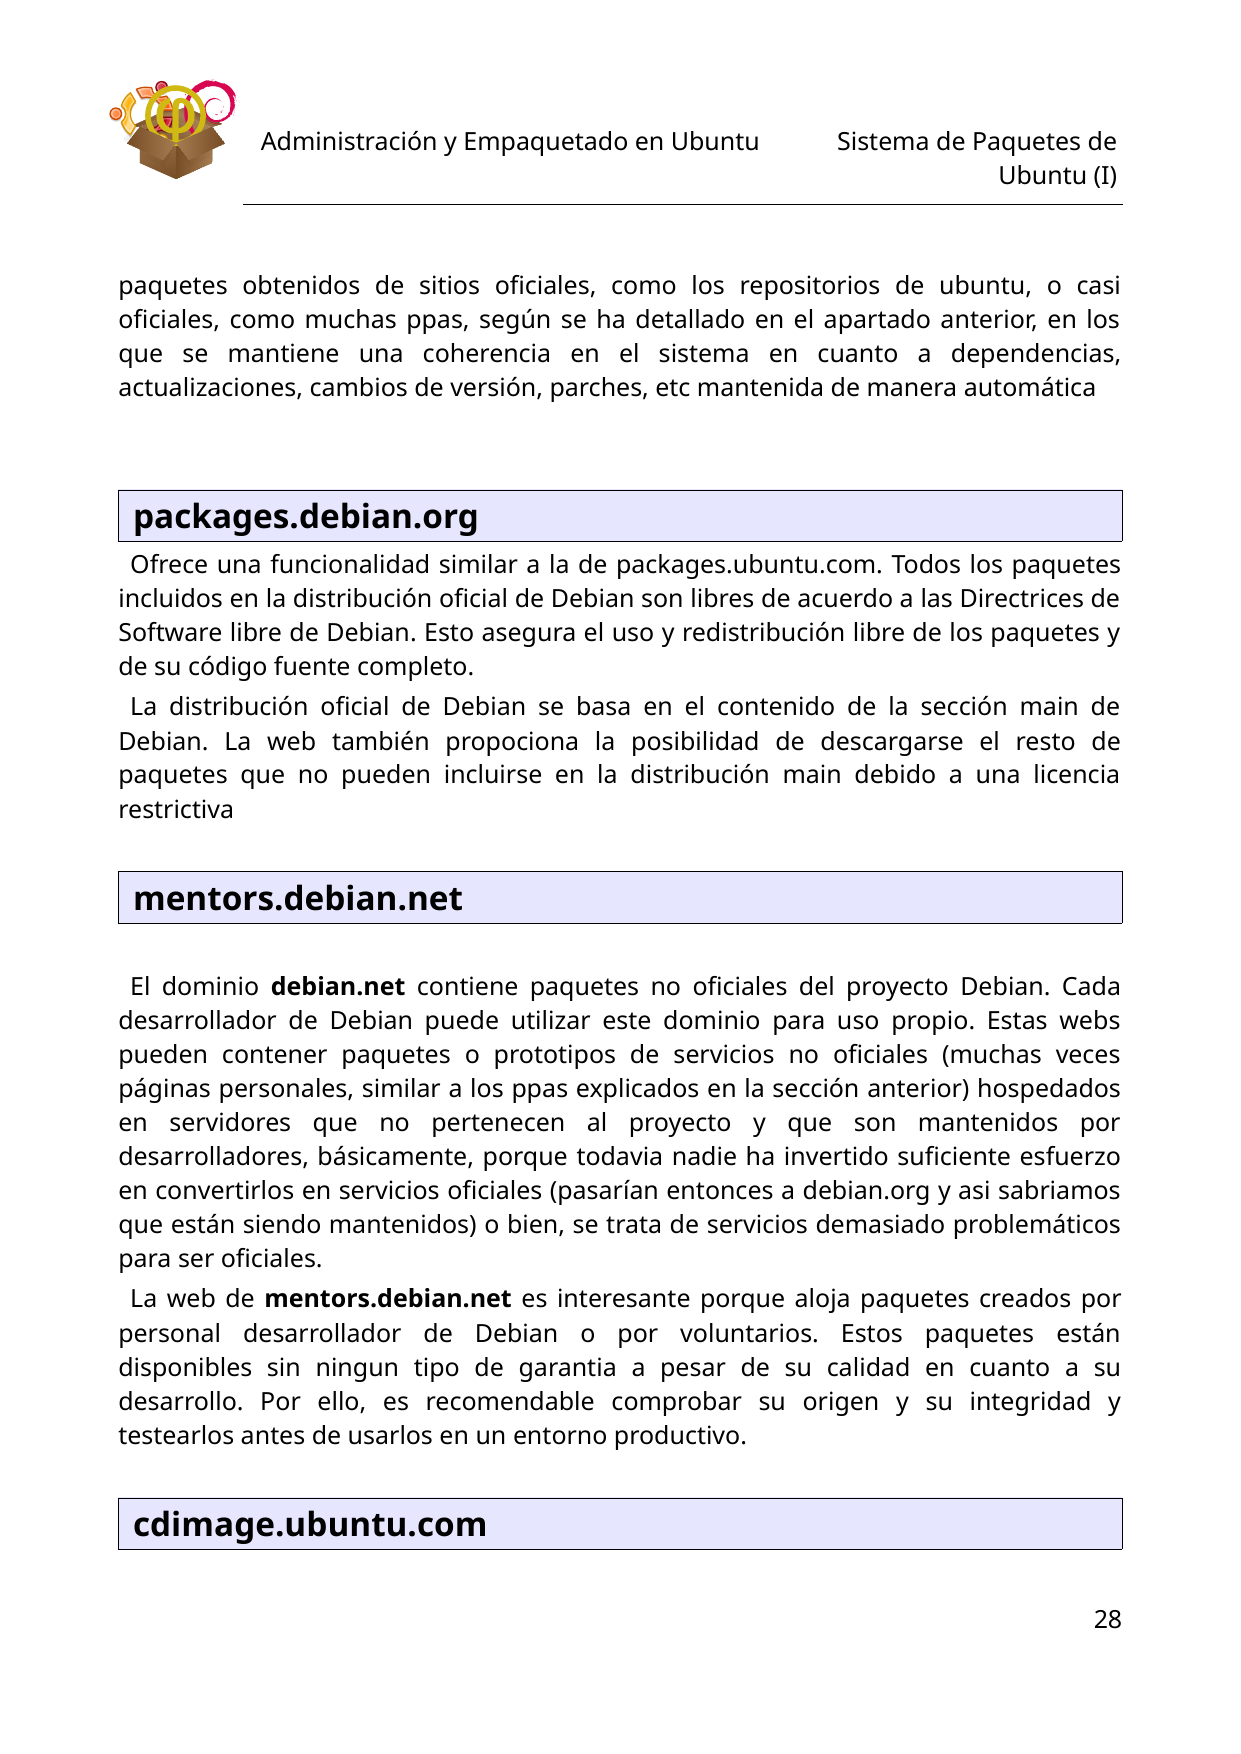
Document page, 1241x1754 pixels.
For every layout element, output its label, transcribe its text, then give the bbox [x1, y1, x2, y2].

text El dominio debian.net contiene paquetes no oficiales del proyecto Debian. Cada desarrollador de Debian puede utilizar este dominio para uso propio. Estas webs pueden contener paquetes o prototipos de servicios no oficiales (muchas veces páginas personales, similar a los ppas explicados en la sección anterior) hospedados en servidores que no pertenecen al proyecto y que son mantenidos por desarrolladores, básicamente, porque todavia nadie ha invertido suficiente esfuerzo en convertirlos en servicios oficiales (pasarían entonces a debian.org y asi sabriamos que están siendo mantenidos) o bien, se trata de servicios demasiado problemáticos para ser oficiales. [118, 969, 1122, 1275]
text La web de mentors.debian.net es interesante porque aloja paquetes creados por personal desarrollador de Debian o por voluntarios. Estos paquetes están disponibles sin ningun tipo de garantia a pesar de su calidad en cuanto a su desarrollo. Por ello, es recomendable comprobar su origen y su integridad y testearlos antes de usarlos en un entorno productivo. [118, 1281, 1122, 1451]
text cdimage.ubuntu.com [119, 1499, 1122, 1549]
text packages.debian.org [119, 491, 1122, 541]
text mentors.debian.net [119, 872, 1122, 923]
text La distribución oficial de Debian se basa en el contenido de la sección main de Debian. La web también propociona la posibilidad de descargarse el resto de paquetes que no pueden incluirse en la distribución main debido a una licencia restrictiva [118, 689, 1122, 825]
text paquetes obtenidos de sitios oficiales, como los repositorios de ubuntu, o casi oficiales, como muchas ppas, según se ha detallado en el apartado anterior, en los que se mantiene una coherencia en el sistema en cuanto a dependencias, actualizaciones, cambios de versión, parches, etc mantenida de manera automática [118, 267, 1122, 403]
text Ofrece una funcionalidad similar a la de packages.ubuntu.com. Todos los paquetes incluidos en la distribución oficial de Debian son libres de acuerdo a las Directrices de Software libre de Debian. Esto asegura el uso y redistribución libre de los paquetes y de su código fuente completo. [118, 547, 1122, 683]
